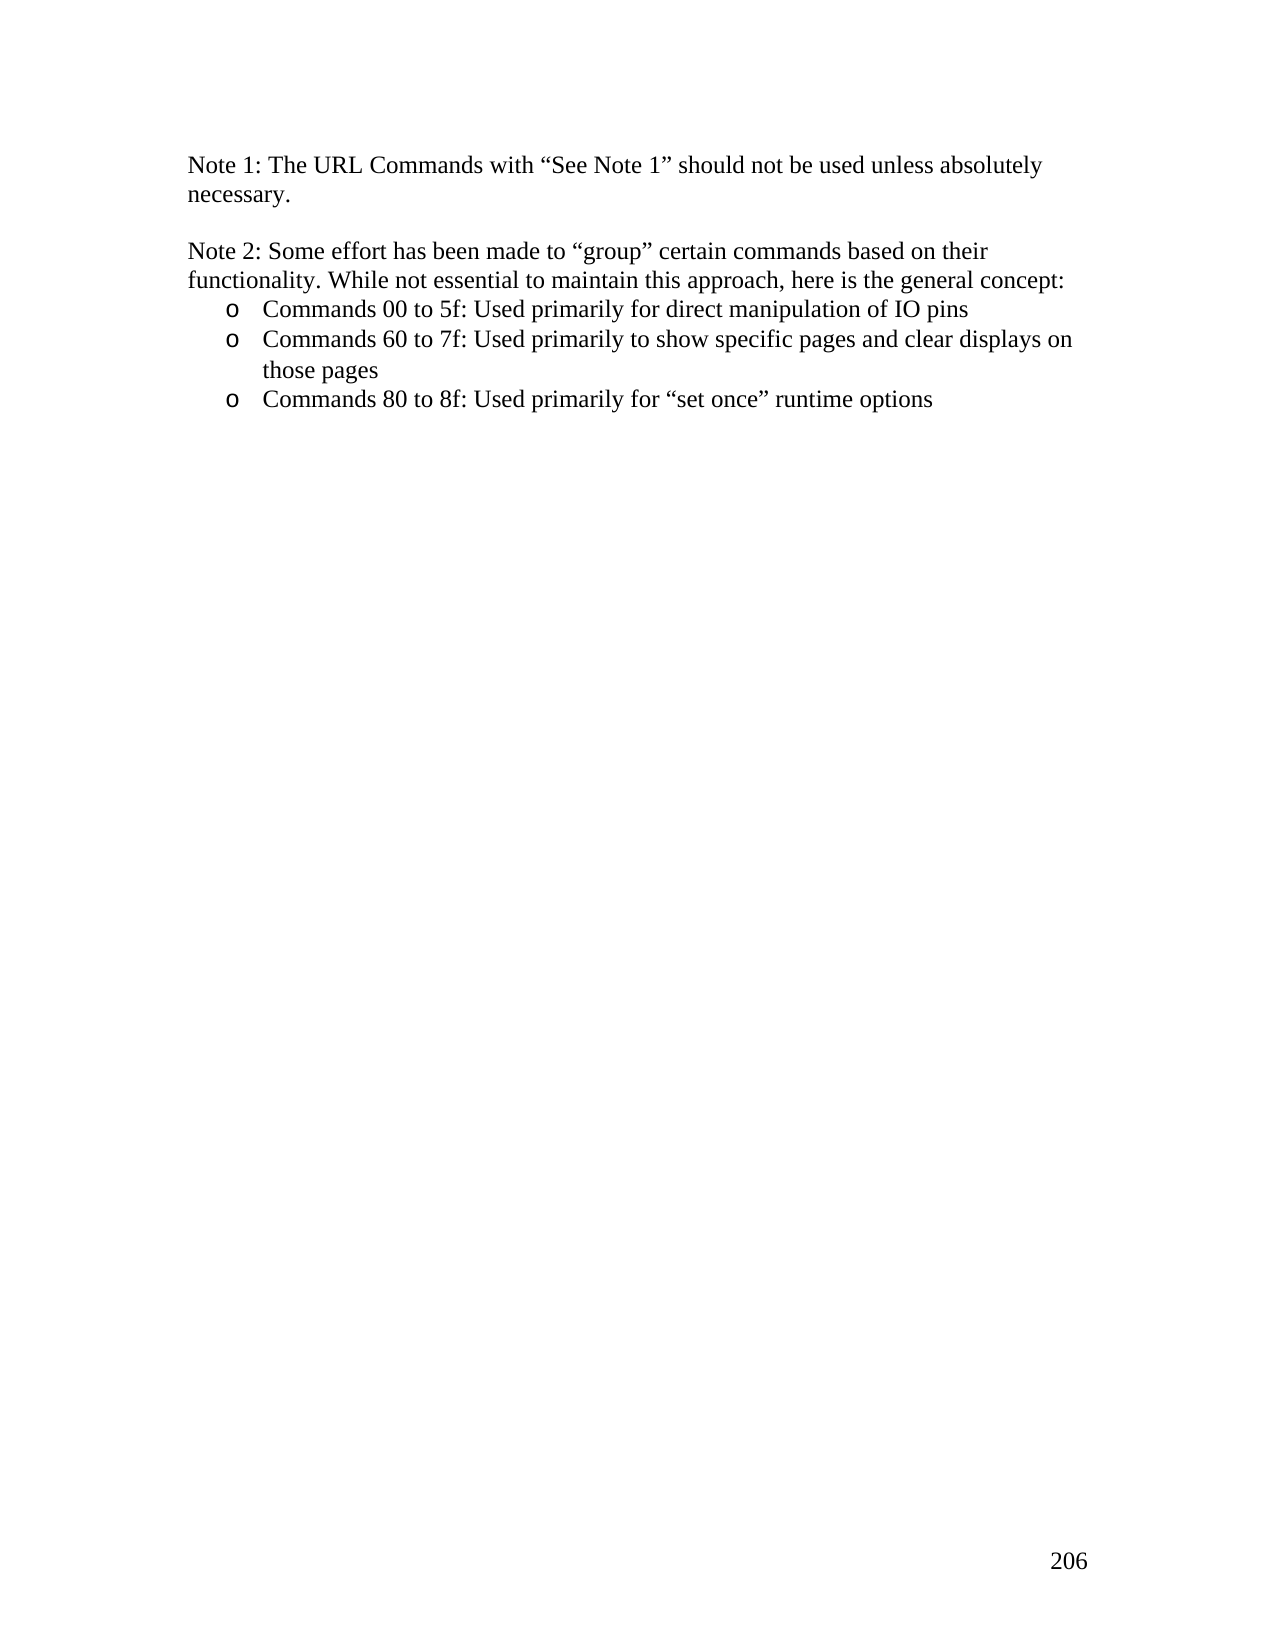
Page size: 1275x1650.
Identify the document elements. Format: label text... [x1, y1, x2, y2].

list Commands 60 to 7f: Used primarily to show specific pages and clear displays on those pages [225, 324, 1087, 384]
text Note 2: Some effort has been made to “group” certain commands based on their functionality. While not essential to maintain this approach, here is the general concept: [187, 236, 1087, 294]
list Commands 80 to 8f: Used primarily for “set once” runtime options [225, 384, 1087, 415]
text Note 1: The URL Commands with “See Note 1” should not be used unless absolutely necessary. [187, 150, 1087, 207]
list Commands 00 to 5f: Used primarily for direct manipulation of IO pins [225, 294, 1087, 324]
